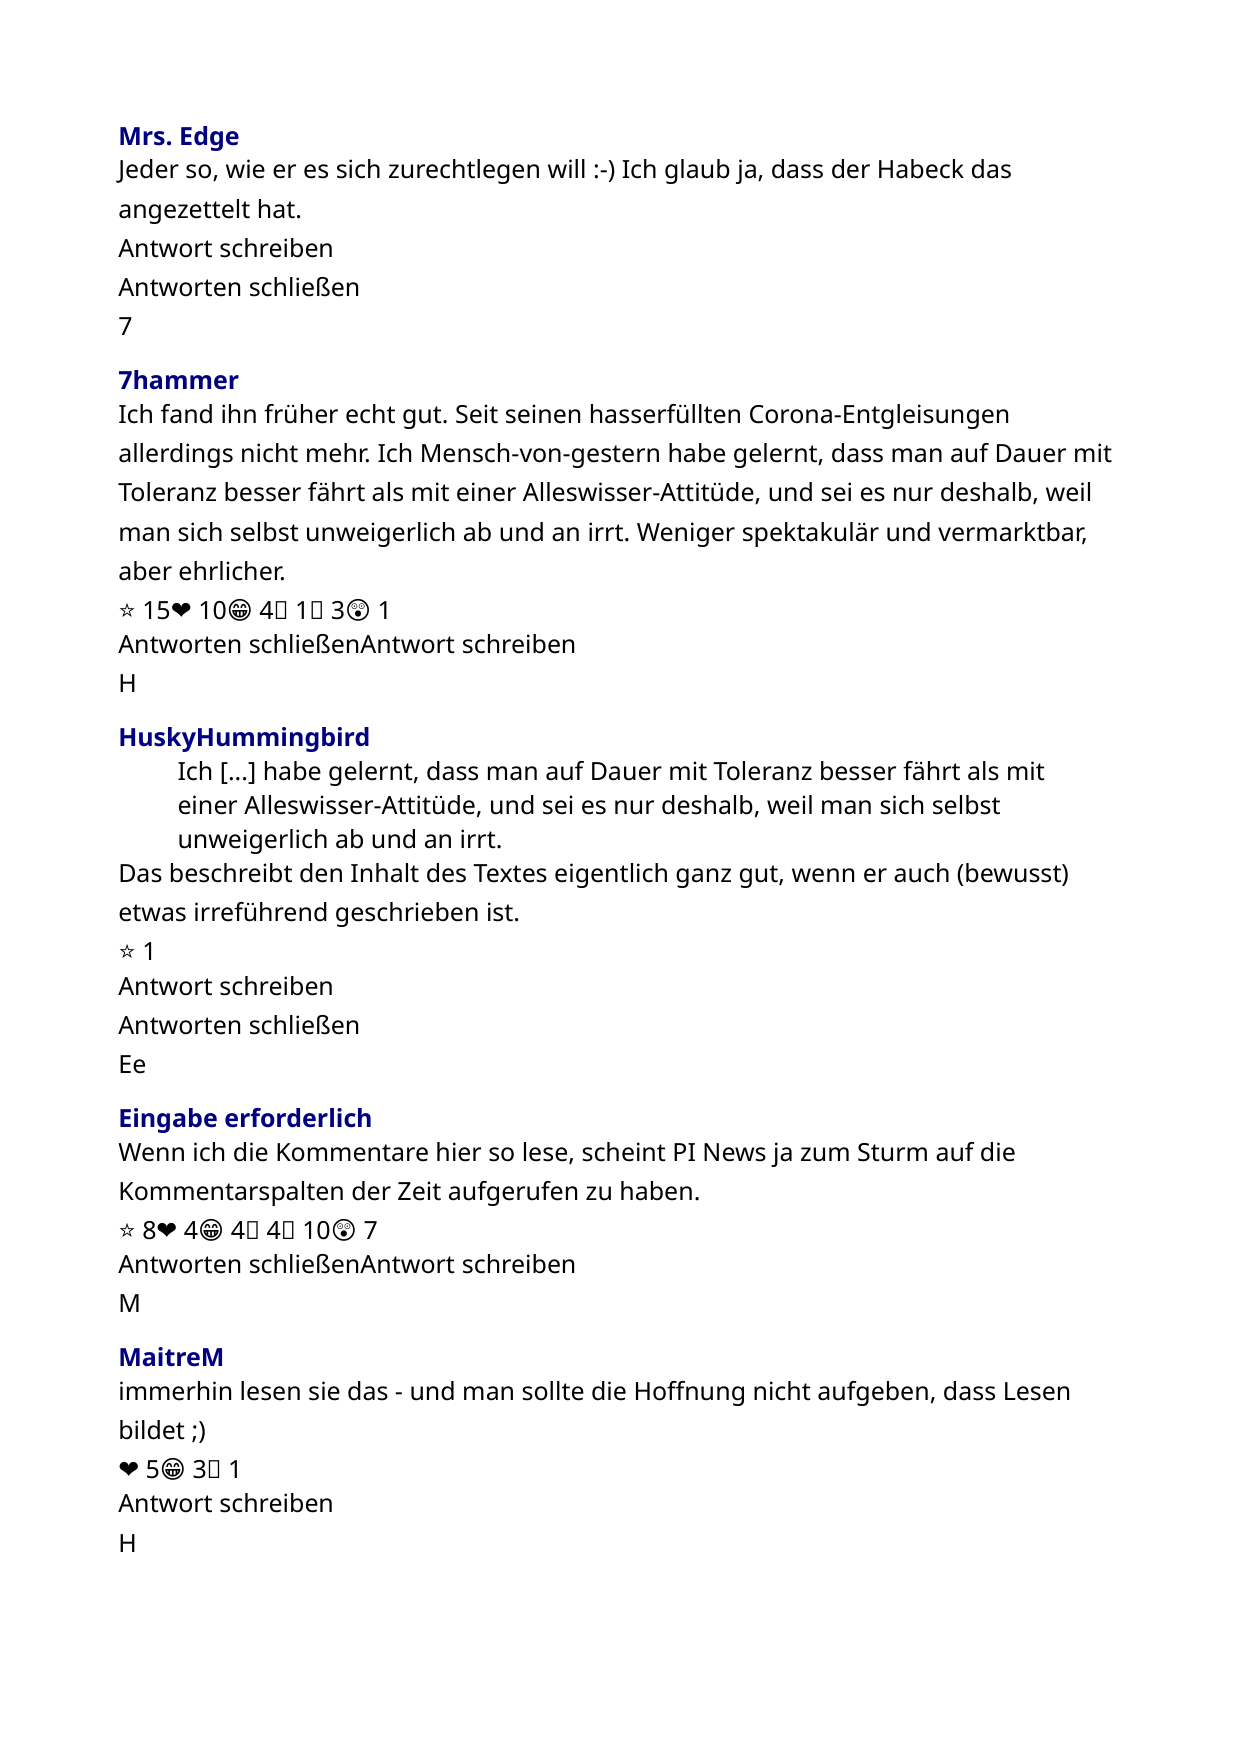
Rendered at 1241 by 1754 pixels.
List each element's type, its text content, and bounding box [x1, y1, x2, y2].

text ⭐️ 15❤️ 10😁 4🙁 1🤨 3😲 1 [118, 592, 1122, 627]
text H [118, 1525, 1122, 1559]
subtitle HuskyHummingbird [118, 719, 1122, 753]
text 7 [118, 309, 1122, 343]
text Antwort schreiben [118, 231, 1122, 264]
text Ich fand ihn früher echt gut. Seit seinen hasserfüllten Corona-Entgleisungen allerdings nicht mehr. Ich Mensch-von-gestern habe gelernt, dass man auf Dauer mit Toleranz besser fährt als mit einer Alleswisser-Attitüde, und sei es nur deshalb, weil man sich selbst unweigerlich ab und an irrt. Weniger spektakulär und vermarktbar, aber ehrlicher. [118, 397, 1122, 587]
text ⭐️ 1 [118, 934, 1122, 968]
text Antworten schließen [118, 270, 1122, 304]
text Antwort schreiben [118, 968, 1122, 1002]
text H [118, 666, 1122, 700]
text Antworten schließen [118, 1007, 1122, 1041]
text Jeder so, wie er es sich zurechtlegen will :-) Ich glaub ja, dass der Habeck das angezettelt hat. [118, 152, 1122, 225]
subtitle Mrs. Edge [118, 118, 1122, 152]
text Antworten schließenAntwort schreiben [118, 1247, 1122, 1281]
subtitle MaitreM [118, 1339, 1122, 1374]
text Das beschreibt den Inhalt des Textes eigentlich ganz gut, wenn er auch (bewusst) etwas irreführend geschrieben ist. [118, 856, 1122, 929]
text immerhin lesen sie das - und man sollte die Hoffnung nicht aufgeben, dass Lesen bildet ;) [118, 1374, 1122, 1447]
subtitle Eingabe erforderlich [118, 1100, 1122, 1134]
text Ich [...] habe gelernt, dass man auf Dauer mit Toleranz besser fährt als mit einer Alleswisser-Attitüde, und sei es nur deshalb, weil man sich selbst unweigerlich ab und an irrt. [177, 753, 1063, 856]
text Antwort schreiben [118, 1486, 1122, 1520]
text Ee [118, 1046, 1122, 1081]
text ❤️ 5😁 3🤨 1 [118, 1452, 1122, 1486]
text ⭐️ 8❤️ 4😁 4🙁 4🤨 10😲 7 [118, 1213, 1122, 1247]
text Wenn ich die Kommentare hier so lese, scheint PI News ja zum Sturm auf die Kommentarspalten der Zeit aufgerufen zu haben. [118, 1134, 1122, 1207]
text Antworten schließenAntwort schreiben [118, 627, 1122, 661]
text M [118, 1286, 1122, 1320]
subtitle 7hammer [118, 363, 1122, 397]
